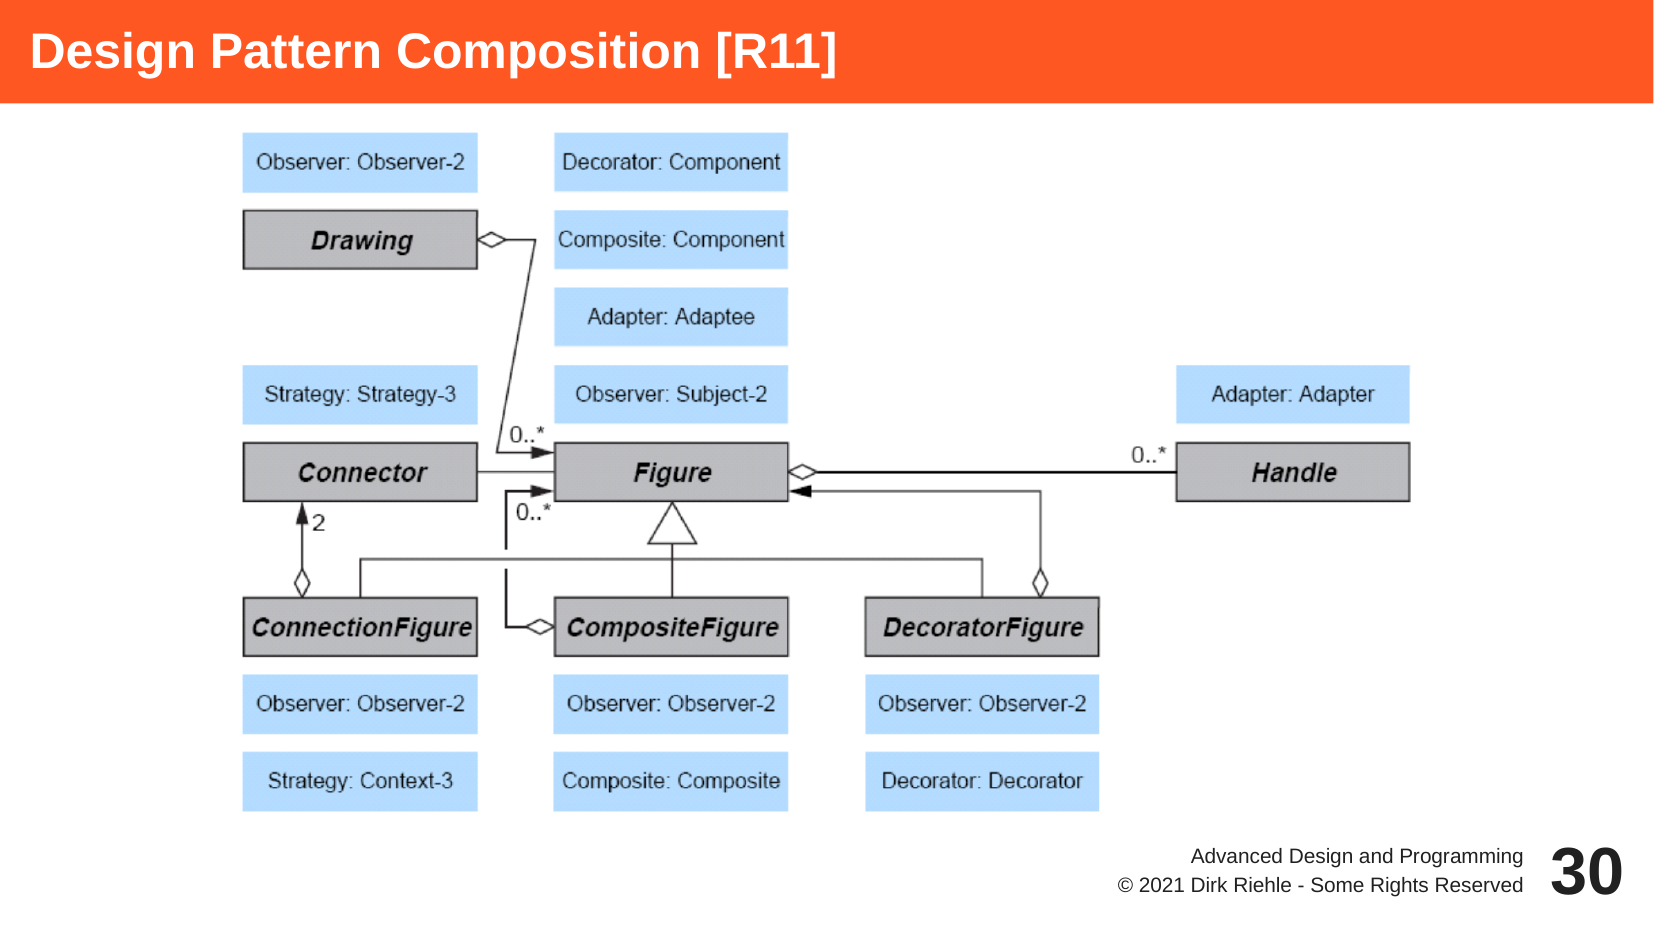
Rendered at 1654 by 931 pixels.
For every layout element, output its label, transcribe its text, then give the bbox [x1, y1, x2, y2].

picture [242, 132, 1411, 813]
title Design Pattern Composition [R11] [0, 0, 1654, 104]
